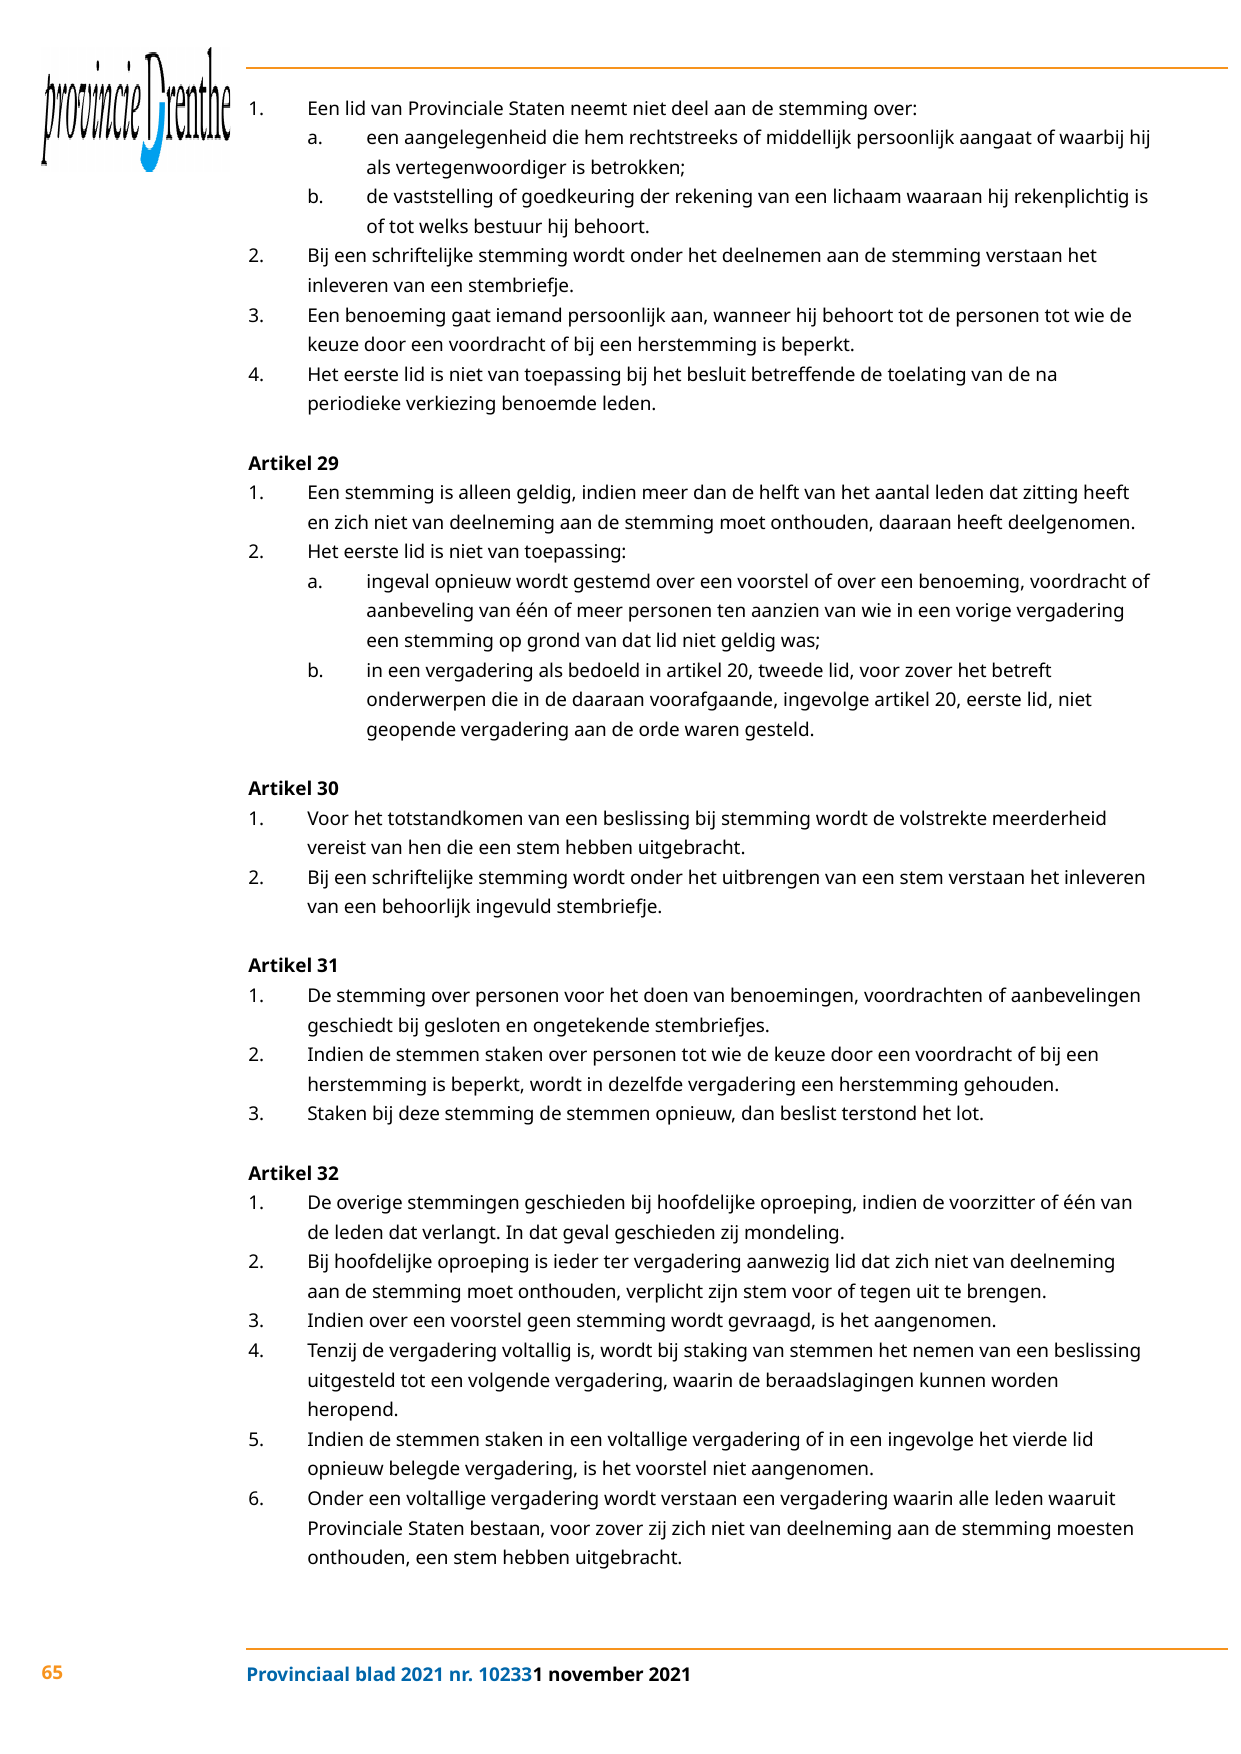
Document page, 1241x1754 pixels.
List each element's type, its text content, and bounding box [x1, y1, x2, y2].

list Het eerste lid is niet van toepassing bij het besluit betreffende de toelating van de na periodieke verkiezing benoemde leden. [248, 361, 1152, 416]
list een aangelegenheid die hem rechtstreeks of middellijk persoonlijk aangaat of waarbij hij als vertegenwoordiger is betrokken; [307, 124, 1152, 180]
text Artikel 32 [248, 1160, 1152, 1186]
list Het eerste lid is niet van toepassing: [248, 538, 1152, 564]
text Artikel 31 [248, 953, 1152, 978]
picture [41, 47, 231, 172]
list Indien over een voorstel geen stemming wordt gevraagd, is het aangenomen. [248, 1308, 1152, 1333]
list de vaststelling of goedkeuring der rekening van een lichaam waaraan hij rekenplichtig is of tot welks bestuur hij behoort. [307, 183, 1152, 239]
list Voor het totstandkomen van een beslissing bij stemming wordt de volstrekte meerderheid vereist van hen die een stem hebben uitgebracht. [248, 805, 1152, 860]
list Een stemming is alleen geldig, indien meer dan de helft van het aantal leden dat zitting heeft en zich niet van deelneming aan de stemming moet onthouden, daaraan heeft deelgenomen. [248, 479, 1152, 535]
list Een lid van Provinciale Staten neemt niet deel aan de stemming over: [248, 95, 1152, 121]
text Artikel 30 [248, 775, 1152, 801]
text Artikel 29 [248, 450, 1152, 476]
list ingeval opnieuw wordt gestemd over een voorstel of over een benoeming, voordracht of aanbeveling van één of meer personen ten aanzien van wie in een vorige vergadering een stemming op grond van dat lid niet geldig was; [307, 568, 1152, 653]
list Bij een schriftelijke stemming wordt onder het deelnemen aan de stemming verstaan het inleveren van een stembriefje. [248, 243, 1152, 298]
list Een benoeming gaat iemand persoonlijk aan, wanneer hij behoort tot de personen tot wie de keuze door een voordracht of bij een herstemming is beperkt. [248, 302, 1152, 357]
list De overige stemmingen geschieden bij hoofdelijke oproeping, indien de voorzitter of één van de leden dat verlangt. In dat geval geschieden zij mondeling. [248, 1189, 1152, 1245]
list De stemming over personen voor het doen van benoemingen, voordrachten of aanbevelingen geschiedt bij gesloten en ongetekende stembriefjes. [248, 982, 1152, 1038]
list Bij hoofdelijke oproeping is ieder ter vergadering aanwezig lid dat zich niet van deelneming aan de stemming moet onthouden, verplicht zijn stem voor of tegen uit te brengen. [248, 1248, 1152, 1304]
list Indien de stemmen staken over personen tot wie de keuze door een voordracht of bij een herstemming is beperkt, wordt in dezelfde vergadering een herstemming gehouden. [248, 1041, 1152, 1097]
list Staken bij deze stemming de stemmen opnieuw, dan beslist terstond het lot. [248, 1101, 1152, 1126]
list Onder een voltallige vergadering wordt verstaan een vergadering waarin alle leden waaruit Provinciale Staten bestaan, voor zover zij zich niet van deelneming aan de stemming moesten onthouden, een stem hebben uitgebracht. [248, 1485, 1152, 1570]
list in een vergadering als bedoeld in artikel 20, tweede lid, voor zover het betreft onderwerpen die in de daaraan voorafgaande, ingevolge artikel 20, eerste lid, niet geopende vergadering aan de orde waren gesteld. [307, 657, 1152, 742]
list Indien de stemmen staken in een voltallige vergadering of in een ingevolge het vierde lid opnieuw belegde vergadering, is het voorstel niet aangenomen. [248, 1426, 1152, 1481]
list Tenzij de vergadering voltallig is, wordt bij staking van stemmen het nemen van een beslissing uitgesteld tot een volgende vergadering, waarin de beraadslagingen kunnen worden heropend. [248, 1337, 1152, 1422]
list Bij een schriftelijke stemming wordt onder het uitbrengen van een stem verstaan het inleveren van een behoorlijk ingevuld stembriefje. [248, 864, 1152, 919]
